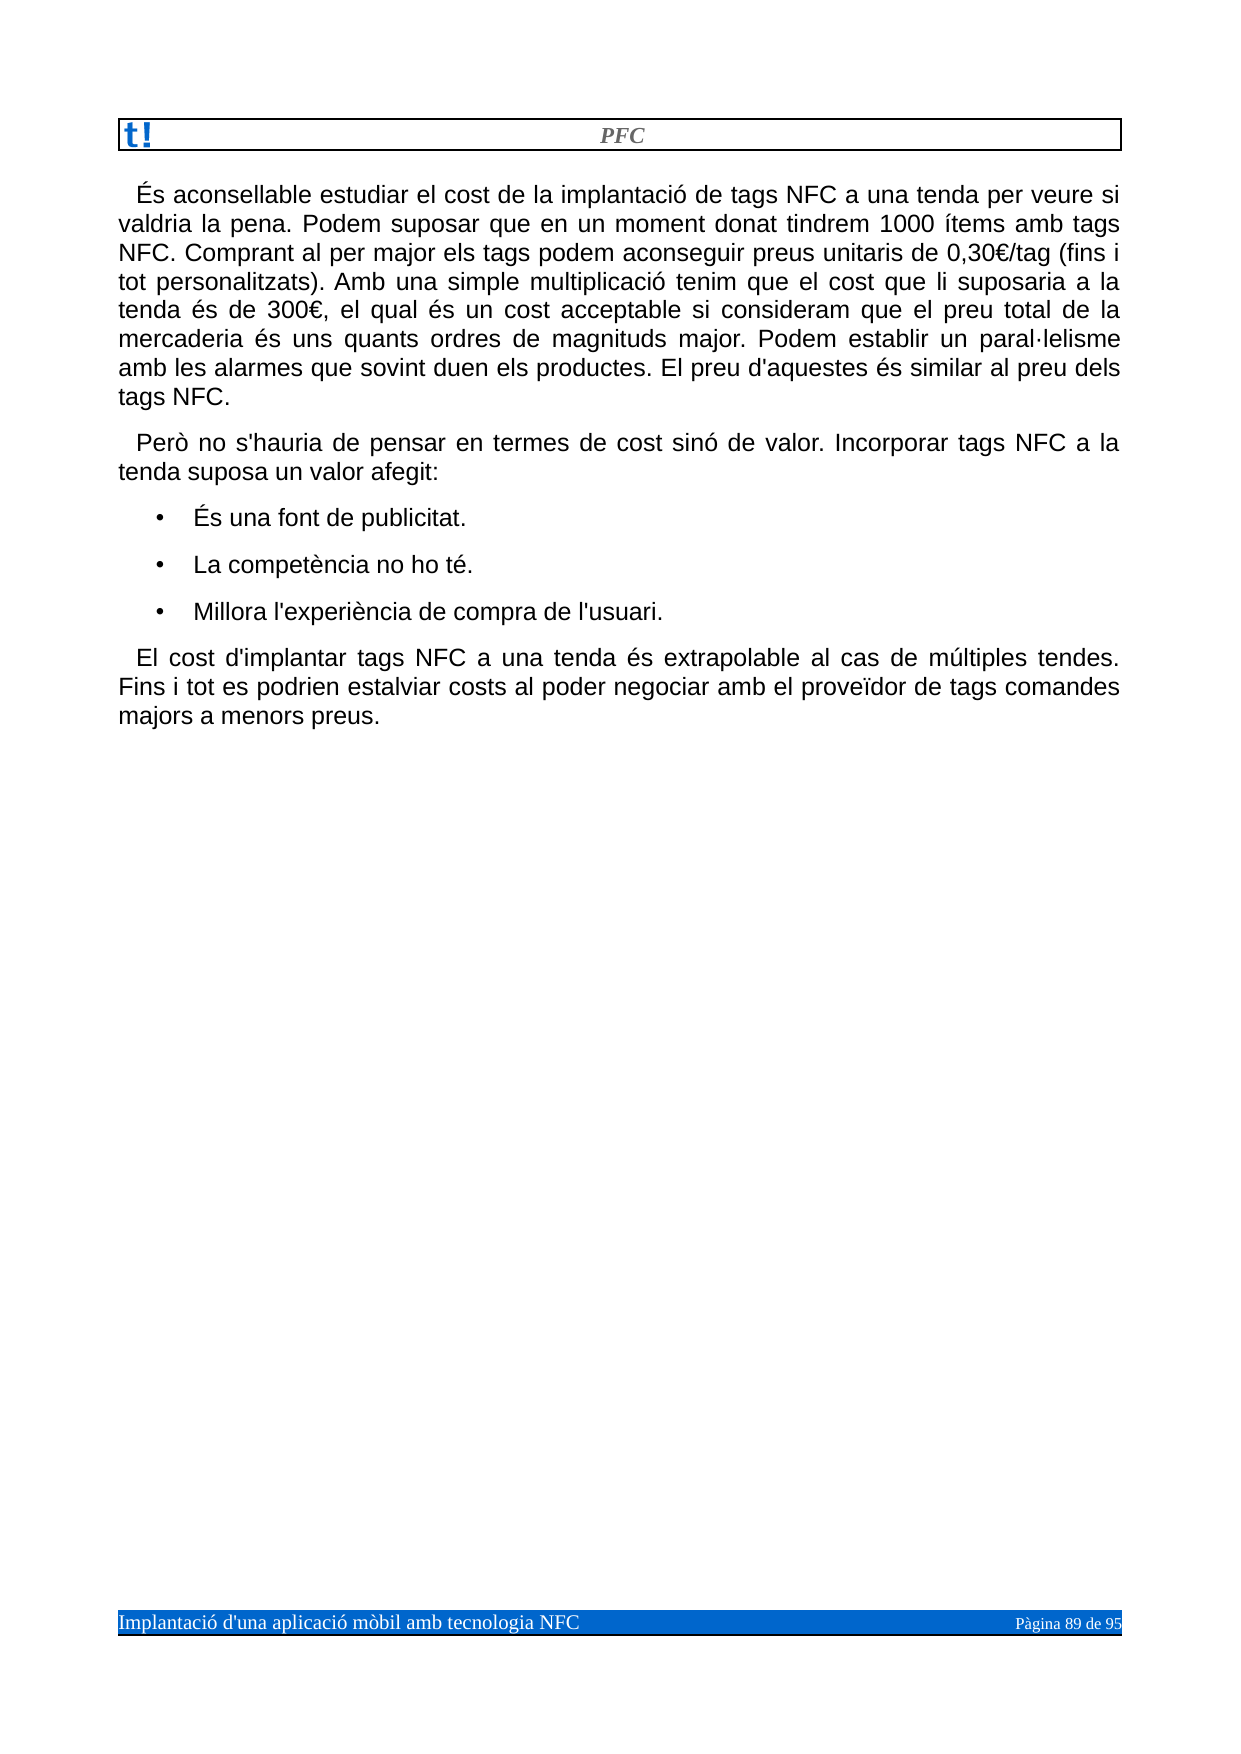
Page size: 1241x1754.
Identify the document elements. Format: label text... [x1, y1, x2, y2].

text És aconsellable estudiar el cost de la implantació de tags NFC a una tenda per veure si valdria la pena. Podem suposar que en un moment donat tindrem 1000 ítems amb tags NFC. Comprant al per major els tags podem aconseguir preus unitaris de 0,30€/tag (fins i tot personalitzats). Amb una simple multiplicació tenim que el cost que li suposaria a la tenda és de 300€, el qual és un cost acceptable si consideram que el preu total de la mercaderia és uns quants ordres de magnituds major. Podem establir un paral·lelisme amb les alarmes que sovint duen els productes. El preu d'aquestes és similar al preu dels tags NFC. [118, 181, 1122, 411]
list És una font de publicitat. [156, 503, 1122, 532]
text Però no s'hauria de pensar en termes de cost sinó de valor. Incorporar tags NFC a la tenda suposa un valor afegit: [118, 428, 1122, 486]
text El cost d'implantar tags NFC a una tenda és extrapolable al cas de múltiples tendes. Fins i tot es podrien estalviar costs al poder negociar amb el proveïdor de tags comandes majors a menors preus. [118, 643, 1122, 729]
list La competència no ho té. [156, 550, 1122, 579]
list Millora l'experiència de compra de l'usuari. [156, 597, 1122, 625]
picture [123, 121, 151, 148]
